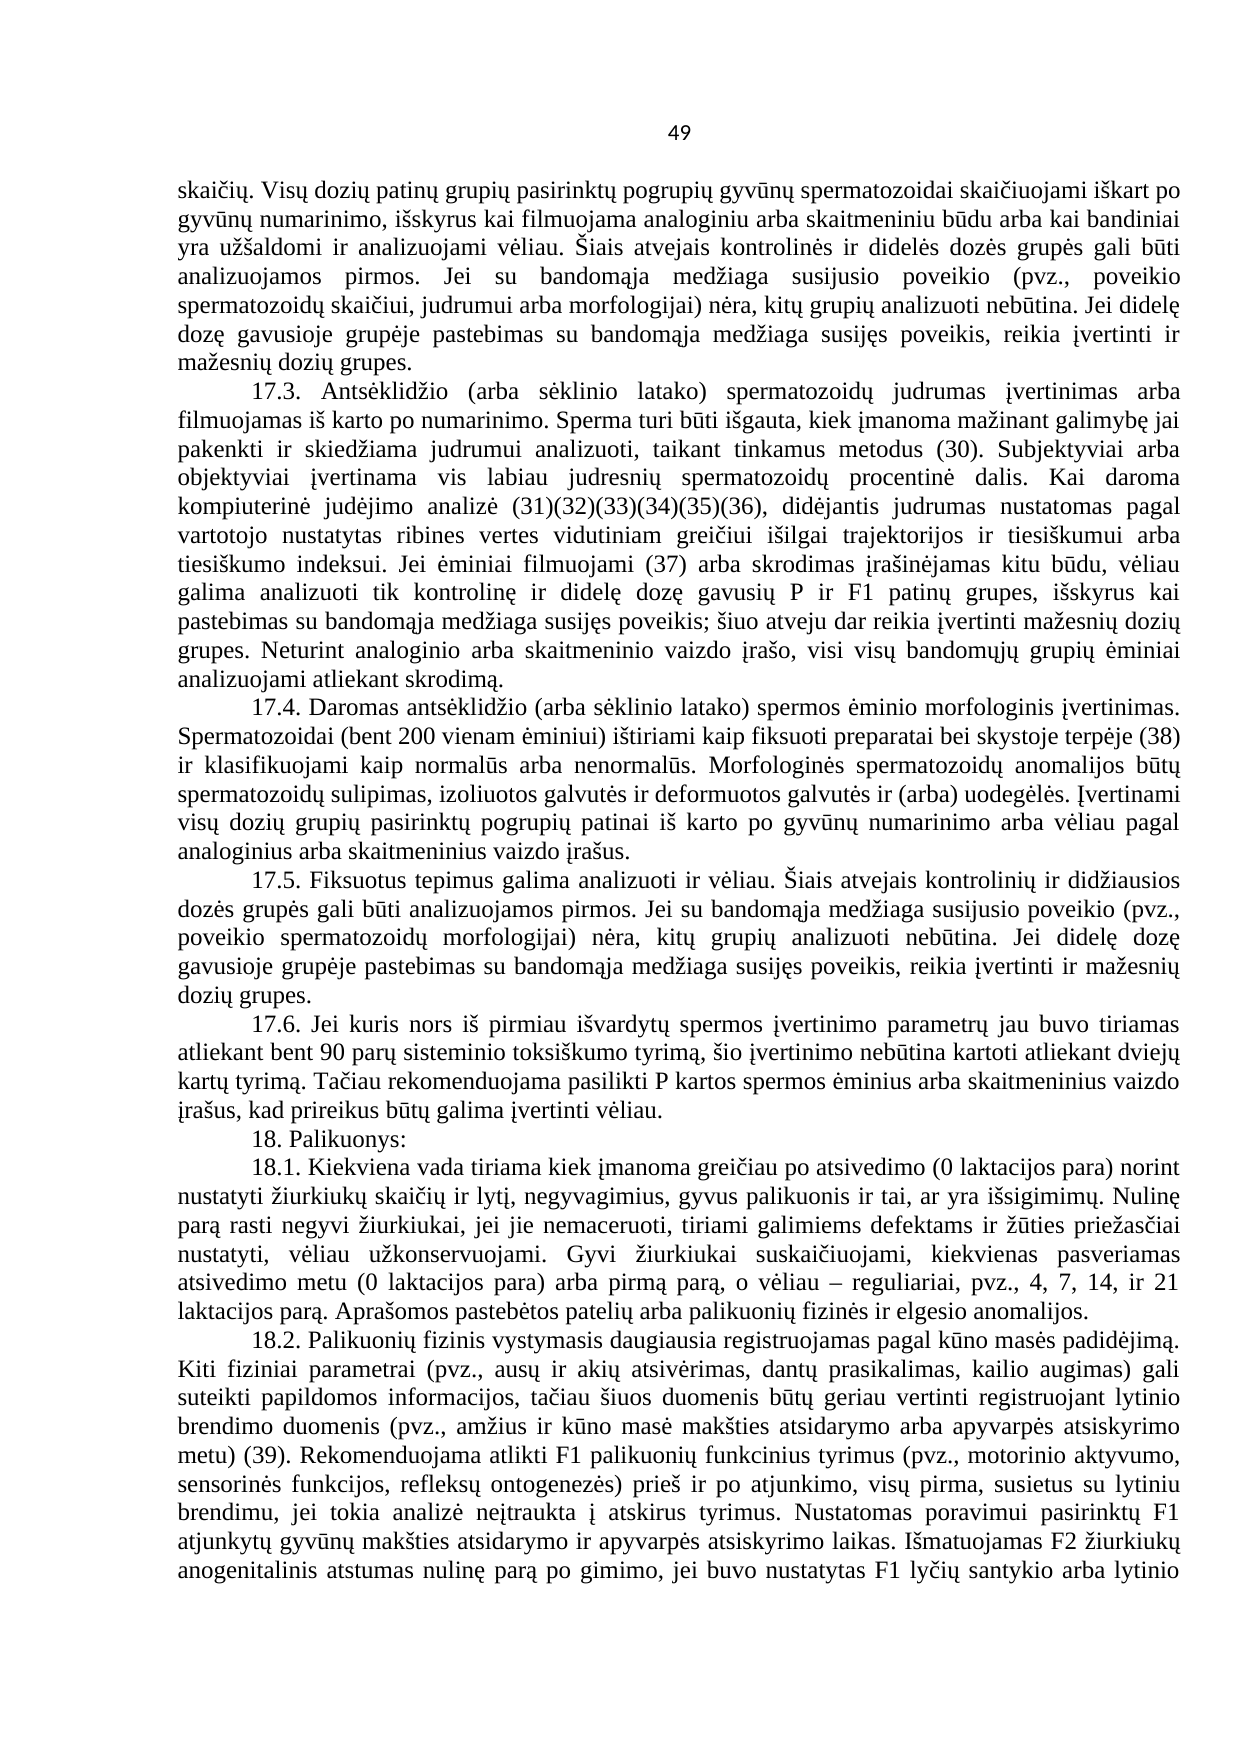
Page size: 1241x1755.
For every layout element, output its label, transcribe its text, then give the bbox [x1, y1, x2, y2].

text 17.6. Jei kuris nors iš pirmiau išvardytų spermos įvertinimo parametrų jau buvo tiriamas atliekant bent 90 parų sisteminio toksiškumo tyrimą, šio įvertinimo nebūtina kartoti atliekant dviejų kartų tyrimą. Tačiau rekomenduojama pasilikti P kartos spermos ėminius arba skaitmeninius vaizdo įrašus, kad prireikus būtų galima įvertinti vėliau. [177, 1009, 1181, 1124]
text skaičių. Visų dozių patinų grupių pasirinktų pogrupių gyvūnų spermatozoidai skaičiuojami iškart po gyvūnų numarinimo, išskyrus kai filmuojama analoginiu arba skaitmeniniu būdu arba kai bandiniai yra užšaldomi ir analizuojami vėliau. Šiais atvejais kontrolinės ir didelės dozės grupės gali būti analizuojamos pirmos. Jei su bandomąja medžiaga susijusio poveikio (pvz., poveikio spermatozoidų skaičiui, judrumui arba morfologijai) nėra, kitų grupių analizuoti nebūtina. Jei didelę dozę gavusioje grupėje pastebimas su bandomąja medžiaga susijęs poveikis, reikia įvertinti ir mažesnių dozių grupes. [177, 175, 1181, 376]
text 18.2. Palikuonių fizinis vystymasis daugiausia registruojamas pagal kūno masės padidėjimą. Kiti fiziniai parametrai (pvz., ausų ir akių atsivėrimas, dantų prasikalimas, kailio augimas) gali suteikti papildomos informacijos, tačiau šiuos duomenis būtų geriau vertinti registruojant lytinio brendimo duomenis (pvz., amžius ir kūno masė makšties atsidarymo arba apyvarpės atsiskyrimo metu) (39). Rekomenduojama atlikti F1 palikuonių funkcinius tyrimus (pvz., motorinio aktyvumo, sensorinės funkcijos, refleksų ontogenezės) prieš ir po atjunkimo, visų pirma, susietus su lytiniu brendimu, jei tokia analizė neįtraukta į atskirus tyrimus. Nustatomas poravimui pasirinktų F1 atjunkytų gyvūnų makšties atsidarymo ir apyvarpės atsiskyrimo laikas. Išmatuojamas F2 žiurkiukų anogenitalinis atstumas nulinę parą po gimimo, jei buvo nustatytas F1 lyčių santykio arba lytinio [177, 1325, 1181, 1584]
text 17.3. Antsėklidžio (arba sėklinio latako) spermatozoidų judrumas įvertinimas arba filmuojamas iš karto po numarinimo. Sperma turi būti išgauta, kiek įmanoma mažinant galimybę jai pakenkti ir skiedžiama judrumui analizuoti, taikant tinkamus metodus (30). Subjektyviai arba objektyviai įvertinama vis labiau judresnių spermatozoidų procentinė dalis. Kai daroma kompiuterinė judėjimo analizė (31)(32)(33)(34)(35)(36), didėjantis judrumas nustatomas pagal vartotojo nustatytas ribines vertes vidutiniam greičiui išilgai trajektorijos ir tiesiškumui arba tiesiškumo indeksui. Jei ėminiai filmuojami (37) arba skrodimas įrašinėjamas kitu būdu, vėliau galima analizuoti tik kontrolinę ir didelę dozę gavusių P ir F1 patinų grupes, išskyrus kai pastebimas su bandomąja medžiaga susijęs poveikis; šiuo atveju dar reikia įvertinti mažesnių dozių grupes. Neturint analoginio arba skaitmeninio vaizdo įrašo, visi visų bandomųjų grupių ėminiai analizuojami atliekant skrodimą. [177, 376, 1181, 692]
text 17.5. Fiksuotus tepimus galima analizuoti ir vėliau. Šiais atvejais kontrolinių ir didžiausios dozės grupės gali būti analizuojamos pirmos. Jei su bandomąja medžiaga susijusio poveikio (pvz., poveikio spermatozoidų morfologijai) nėra, kitų grupių analizuoti nebūtina. Jei didelę dozę gavusioje grupėje pastebimas su bandomąja medžiaga susijęs poveikis, reikia įvertinti ir mažesnių dozių grupes. [177, 865, 1181, 1009]
text 18. Palikuonys: [177, 1124, 1181, 1152]
text 18.1. Kiekviena vada tiriama kiek įmanoma greičiau po atsivedimo (0 laktacijos para) norint nustatyti žiurkiukų skaičių ir lytį, negyvagimius, gyvus palikuonis ir tai, ar yra išsigimimų. Nulinę parą rasti negyvi žiurkiukai, jei jie nemaceruoti, tiriami galimiems defektams ir žūties priežasčiai nustatyti, vėliau užkonservuojami. Gyvi žiurkiukai suskaičiuojami, kiekvienas pasveriamas atsivedimo metu (0 laktacijos para) arba pirmą parą, o vėliau – reguliariai, pvz., 4, 7, 14, ir 21 laktacijos parą. Aprašomos pastebėtos patelių arba palikuonių fizinės ir elgesio anomalijos. [177, 1152, 1181, 1325]
text 17.4. Daromas antsėklidžio (arba sėklinio latako) spermos ėminio morfologinis įvertinimas. Spermatozoidai (bent 200 vienam ėminiui) ištiriami kaip fiksuoti preparatai bei skystoje terpėje (38) ir klasifikuojami kaip normalūs arba nenormalūs. Morfologinės spermatozoidų anomalijos būtų spermatozoidų sulipimas, izoliuotos galvutės ir deformuotos galvutės ir (arba) uodegėlės. Įvertinami visų dozių grupių pasirinktų pogrupių patinai iš karto po gyvūnų numarinimo arba vėliau pagal analoginius arba skaitmeninius vaizdo įrašus. [177, 692, 1181, 865]
